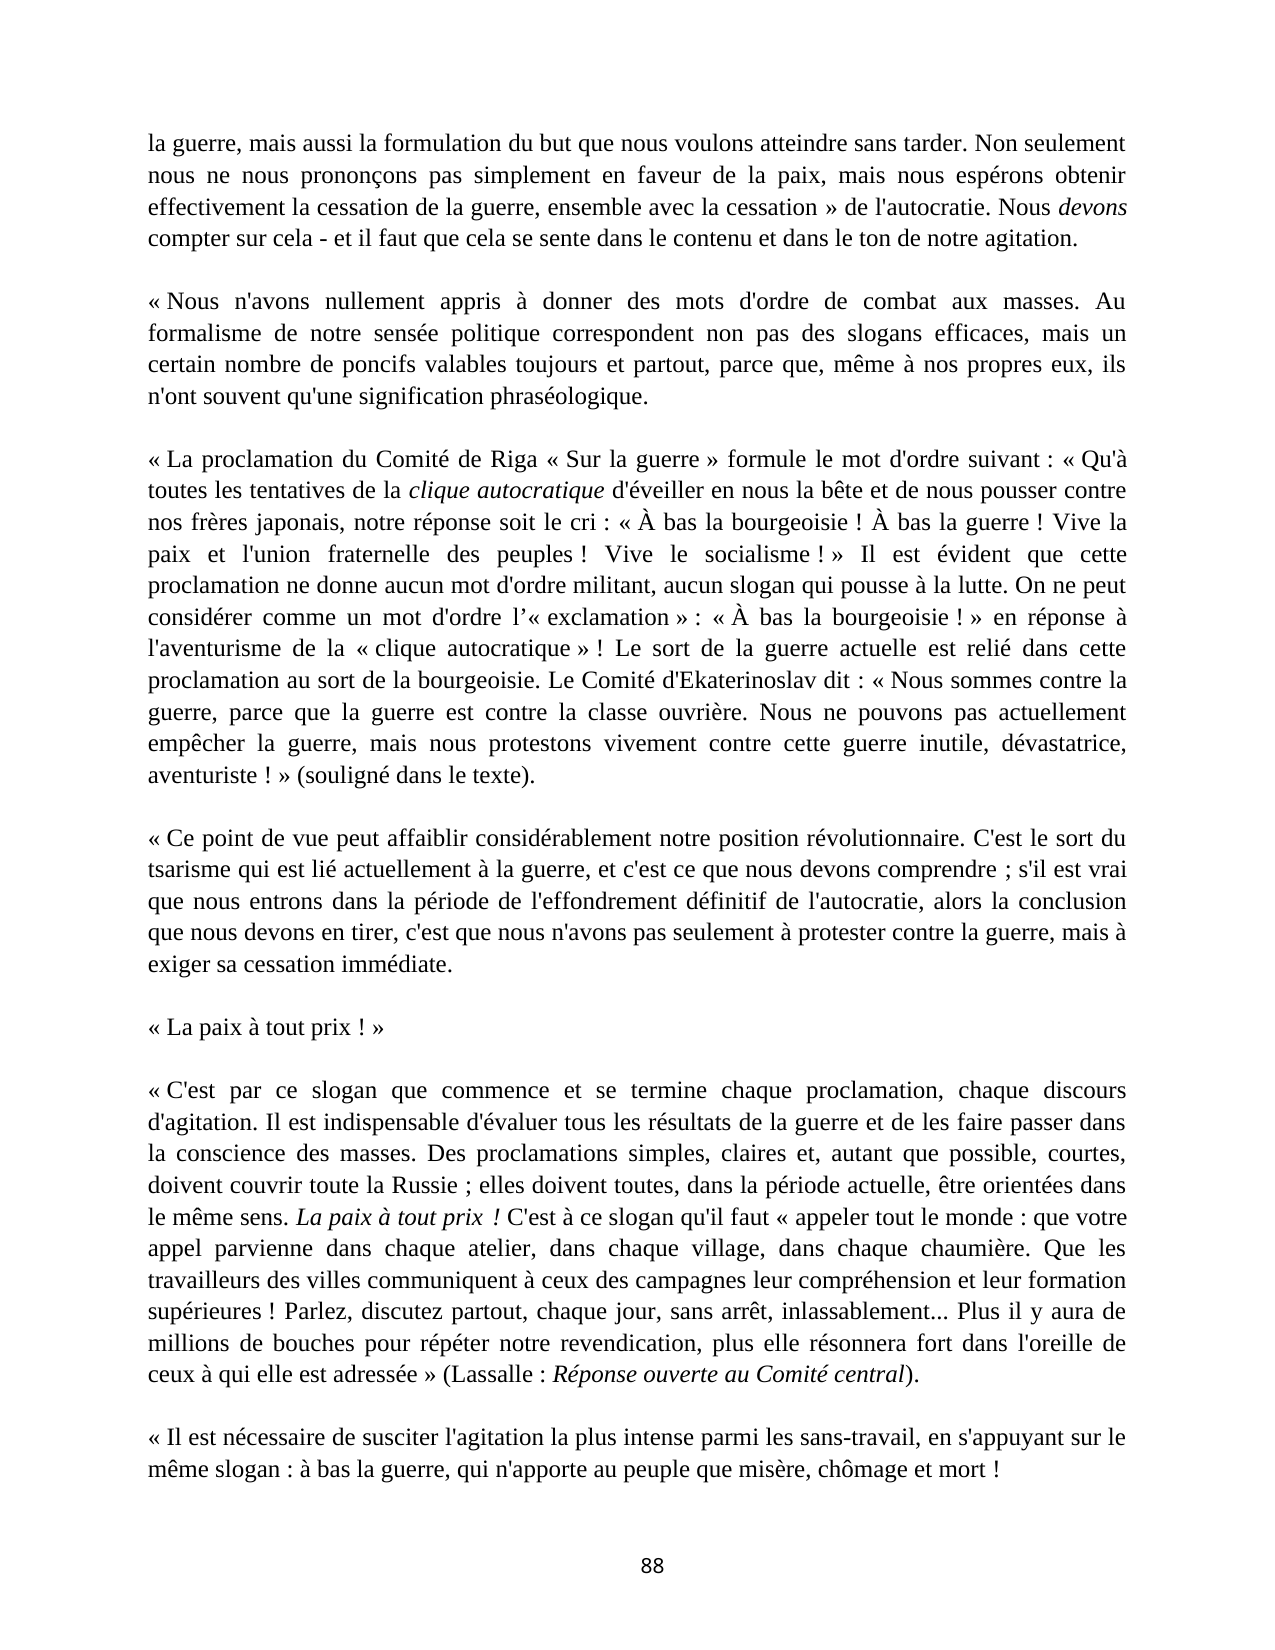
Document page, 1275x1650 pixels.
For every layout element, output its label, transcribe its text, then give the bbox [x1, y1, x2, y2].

text « La proclamation du Comité de Riga « Sur la guerre » formule le mot d'ordre suivant : « Qu'à toutes les tentatives de la clique autocratique d'éveiller en nous la bête et de nous pousser contre nos frères japonais, notre réponse soit le cri : « À bas la bourgeoisie ! À bas la guerre ! Vive la paix et l'union fraternelle des peuples ! Vive le socialisme ! » Il est évident que cette proclamation ne donne aucun mot d'ordre militant, aucun slogan qui pousse à la lutte. On ne peut considérer comme un mot d'ordre l’« exclamation » : « À bas la bourgeoisie ! » en réponse à l'aventurisme de la « clique autocratique » ! Le sort de la guerre actuelle est relié dans cette proclamation au sort de la bourgeoisie. Le Comité d'Ekaterinoslav dit : « Nous sommes contre la guerre, parce que la guerre est contre la classe ouvrière. Nous ne pouvons pas actuellement empêcher la guerre, mais nous protestons vivement contre cette guerre inutile, dévastatrice, aventuriste ! » (souligné dans le texte). [148, 444, 1127, 788]
text la guerre, mais aussi la formulation du but que nous voulons atteindre sans tarder. Non seulement nous ne nous prononçons pas simplement en faveur de la paix, mais nous espérons obtenir effectivement la cessation de la guerre, ensemble avec la cessation » de l'autocratie. Nous devons compter sur cela ‑ et il faut que cela se sente dans le contenu et dans le ton de notre agitation. [148, 128, 1127, 252]
text « Ce point de vue peut affaiblir considérablement notre position révolutionnaire. C'est le sort du tsarisme qui est lié actuellement à la guerre, et c'est ce que nous devons comprendre ; s'il est vrai que nous entrons dans la période de l'effondrement définitif de l'autocratie, alors la conclusion que nous devons en tirer, c'est que nous n'avons pas seulement à protester contre la guerre, mais à exiger sa cessation immédiate. [148, 823, 1127, 978]
text « La paix à tout prix ! » [148, 1012, 1127, 1041]
text « C'est par ce slogan que commence et se termine chaque proclamation, chaque discours d'agitation. Il est indispensable d'évaluer tous les résultats de la guerre et de les faire passer dans la conscience des masses. Des proclamations simples, claires et, autant que possible, courtes, doivent couvrir toute la Russie ; elles doivent toutes, dans la période actuelle, être orientées dans le même sens. La paix à tout prix ! C'est à ce slogan qu'il faut « appeler tout le monde : que votre appel parvienne dans chaque atelier, dans chaque village, dans chaque chaumière. Que les travailleurs des villes communiquent à ceux des campagnes leur compréhension et leur formation supérieures ! Parlez, discutez partout, chaque jour, sans arrêt, inlassablement... Plus il y aura de millions de bouches pour répéter notre revendication, plus elle résonnera fort dans l'oreille de ceux à qui elle est adressée » (Lassalle : Réponse ouverte au Comité central). [148, 1075, 1127, 1388]
text « Nous n'avons nullement appris à donner des mots d'ordre de combat aux masses. Au formalisme de notre sensée politique correspondent non pas des slogans efficaces, mais un certain nombre de poncifs valables toujours et partout, parce que, même à nos propres eux, ils n'ont souvent qu'une signification phraséologique. [148, 286, 1127, 410]
text « Il est nécessaire de susciter l'agitation la plus intense parmi les sans-travail, en s'appuyant sur le même slogan : à bas la guerre, qui n'apporte au peuple que misère, chômage et mort ! [148, 1422, 1127, 1483]
